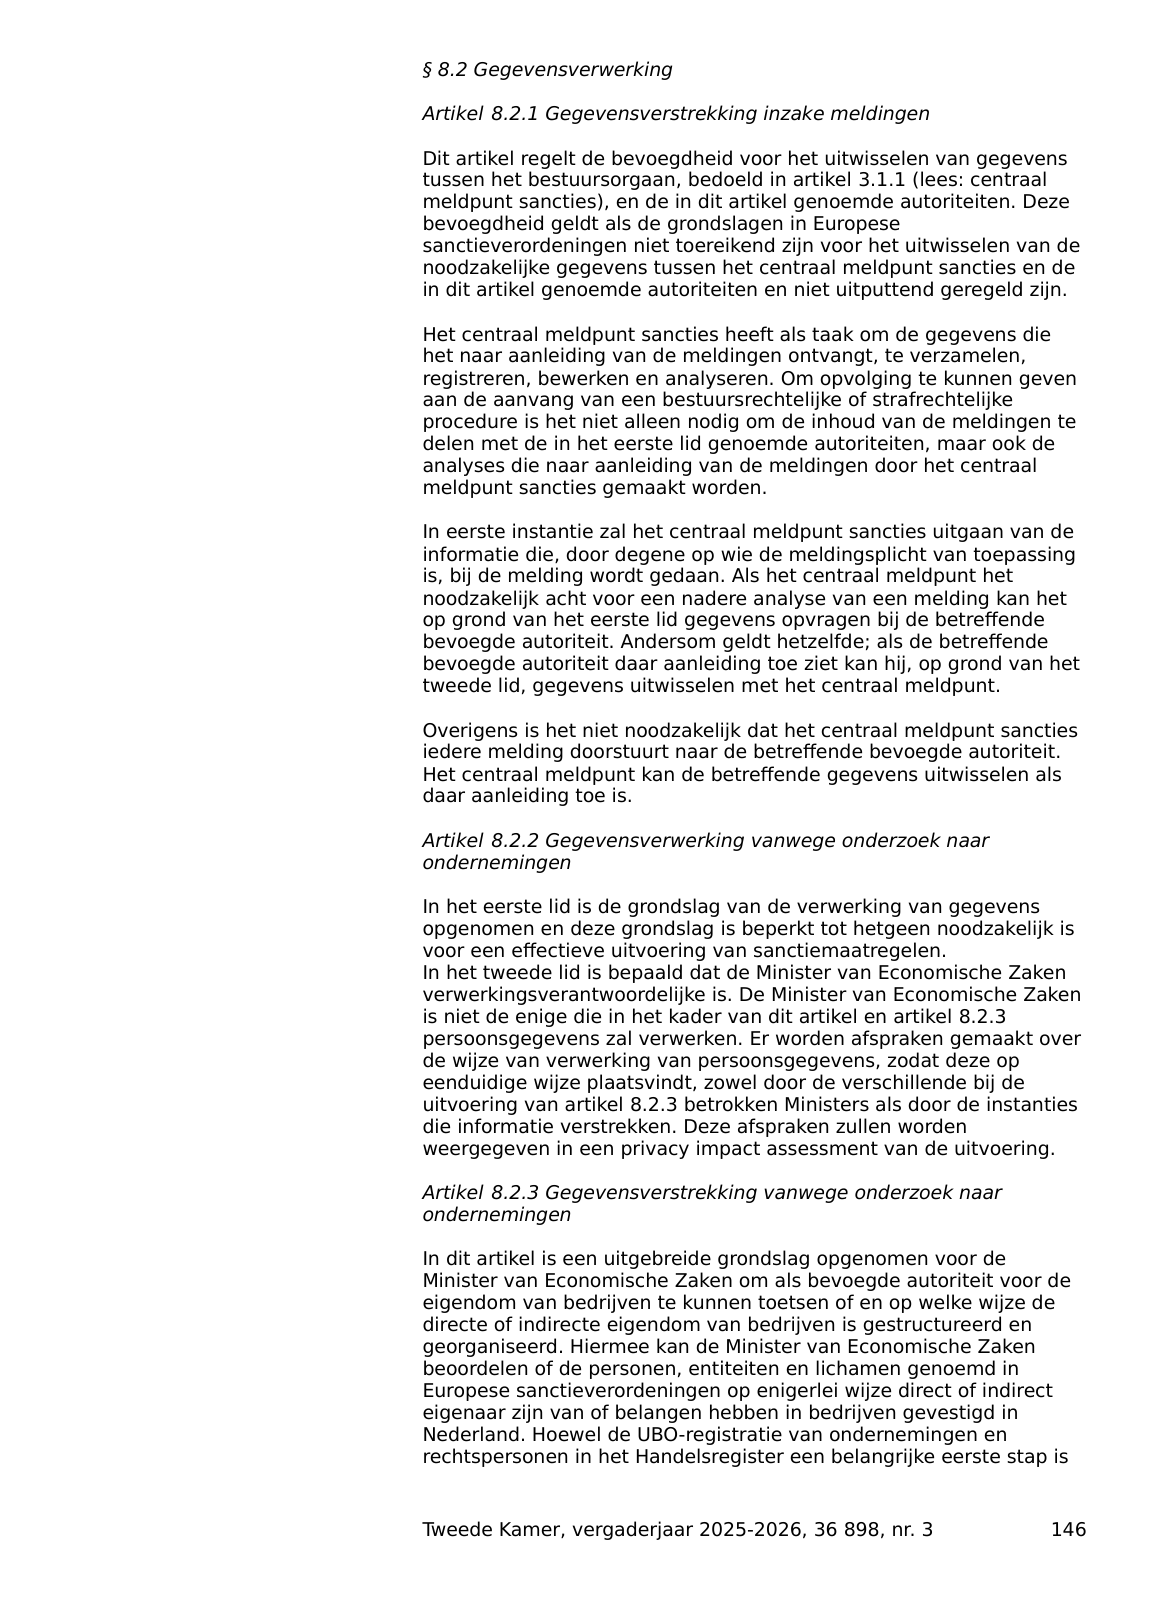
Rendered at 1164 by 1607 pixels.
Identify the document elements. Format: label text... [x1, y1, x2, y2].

subtitle Artikel 8.2.3 Gegevensverstrekking vanwege onderzoek naar ondernemingen [422, 1182, 1087, 1226]
subtitle Artikel 8.2.1 Gegevensverstrekking inzake meldingen [422, 103, 1087, 125]
text Het centraal meldpunt sancties heeft als taak om de gegevens die het naar aanleiding van de meldingen ontvangt, te verzamelen, registreren, bewerken en analyseren. Om opvolging te kunnen geven aan de aanvang van een bestuursrechtelijke of strafrechtelijke procedure is het niet alleen nodig om de inhoud van de meldingen te delen met de in het eerste lid genoemde autoriteiten, maar ook de analyses die naar aanleiding van de meldingen door het centraal meldpunt sancties gemaakt worden. [422, 323, 1087, 499]
text In het eerste lid is de grondslag van de verwerking van gegevens opgenomen en deze grondslag is beperkt tot hetgeen noodzakelijk is voor een effectieve uitvoering van sanctiemaatregelen. [422, 896, 1087, 962]
text In eerste instantie zal het centraal meldpunt sancties uitgaan van de informatie die, door degene op wie de meldingsplicht van toepassing is, bij de melding wordt gedaan. Als het centraal meldpunt het noodzakelijk acht voor een nadere analyse van een melding kan het op grond van het eerste lid gegevens opvragen bij de betreffende bevoegde autoriteit. Andersom geldt hetzelfde; als de betreffende bevoegde autoriteit daar aanleiding toe ziet kan hij, op grond van het tweede lid, gegevens uitwisselen met het centraal meldpunt. [422, 521, 1087, 697]
subtitle § 8.2 Gegevensverwerking [422, 59, 1087, 81]
text Dit artikel regelt de bevoegdheid voor het uitwisselen van gegevens tussen het bestuursorgaan, bedoeld in artikel 3.1.1 (lees: centraal meldpunt sancties), en de in dit artikel genoemde autoriteiten. Deze bevoegdheid geldt als de grondslagen in Europese sanctieverordeningen niet toereikend zijn voor het uitwisselen van de noodzakelijke gegevens tussen het centraal meldpunt sancties en de in dit artikel genoemde autoriteiten en niet uitputtend geregeld zijn. [422, 147, 1087, 301]
text In het tweede lid is bepaald dat de Minister van Economische Zaken verwerkingsverantwoordelijke is. De Minister van Economische Zaken is niet de enige die in het kader van dit artikel en artikel 8.2.3 persoonsgegevens zal verwerken. Er worden afspraken gemaakt over de wijze van verwerking van persoonsgegevens, zodat deze op eenduidige wijze plaatsvindt, zowel door de verschillende bij de uitvoering van artikel 8.2.3 betrokken Ministers als door de instanties die informatie verstrekken. Deze afspraken zullen worden weergegeven in een privacy impact assessment van de uitvoering. [422, 962, 1087, 1159]
subtitle Artikel 8.2.2 Gegevensverwerking vanwege onderzoek naar ondernemingen [422, 829, 1087, 873]
text In dit artikel is een uitgebreide grondslag opgenomen voor de Minister van Economische Zaken om als bevoegde autoriteit voor de eigendom van bedrijven te kunnen toetsen of en op welke wijze de directe of indirecte eigendom van bedrijven is gestructureerd en georganiseerd. Hiermee kan de Minister van Economische Zaken beoordelen of de personen, entiteiten en lichamen genoemd in Europese sanctieverordeningen op enigerlei wijze direct of indirect eigenaar zijn van of belangen hebben in bedrijven gevestigd in Nederland. Hoewel de UBO-registratie van ondernemingen en rechtspersonen in het Handelsregister een belangrijke eerste stap is [422, 1248, 1087, 1468]
text Overigens is het niet noodzakelijk dat het centraal meldpunt sancties iedere melding doorstuurt naar de betreffende bevoegde autoriteit. Het centraal meldpunt kan de betreffende gegevens uitwisselen als daar aanleiding toe is. [422, 719, 1087, 807]
